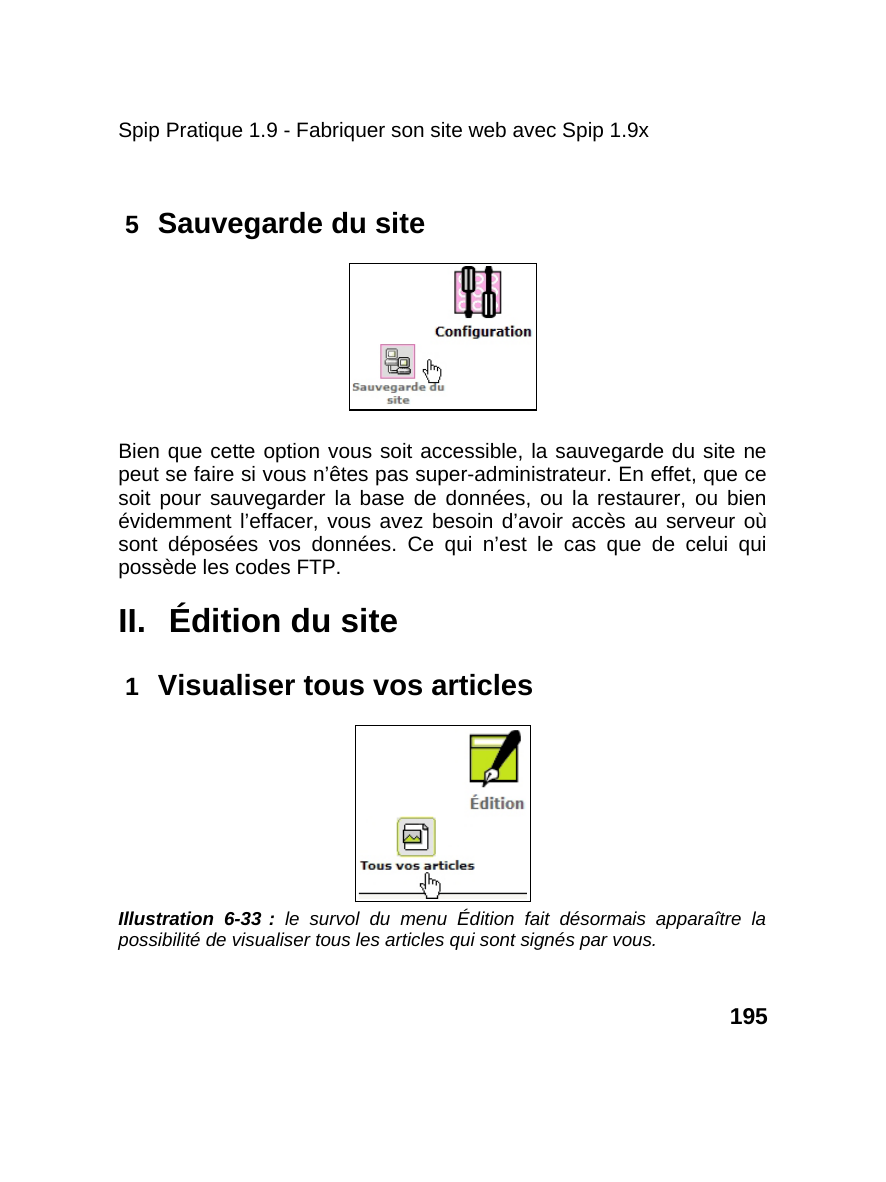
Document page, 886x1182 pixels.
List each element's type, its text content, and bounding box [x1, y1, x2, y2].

text Illustration 6-33 : le survol du menu Édition fait désormais apparaître la possibilité de visualiser tous les articles qui sont signés par vous. [118, 734, 768, 950]
picture [352, 266, 534, 407]
picture [358, 729, 527, 899]
text [356, 726, 530, 901]
text Bien que cette option vous soit accessible, la sauvegarde du site ne peut se faire si vous n’êtes pas super-administrateur. En effet, que ce soit pour sauvegarder la base de données, ou la restaurer, ou bien évidemment l’effacer, vous avez besoin d’avoir accès au serveur où sont déposées vos données. Ce qui n’est le cas que de celui qui possède les codes FTP. [118, 257, 768, 579]
list Sauvegarde du site [118, 207, 768, 239]
list Visualiser tous vos articles [118, 669, 768, 702]
subtitle Édition du site [118, 602, 768, 639]
